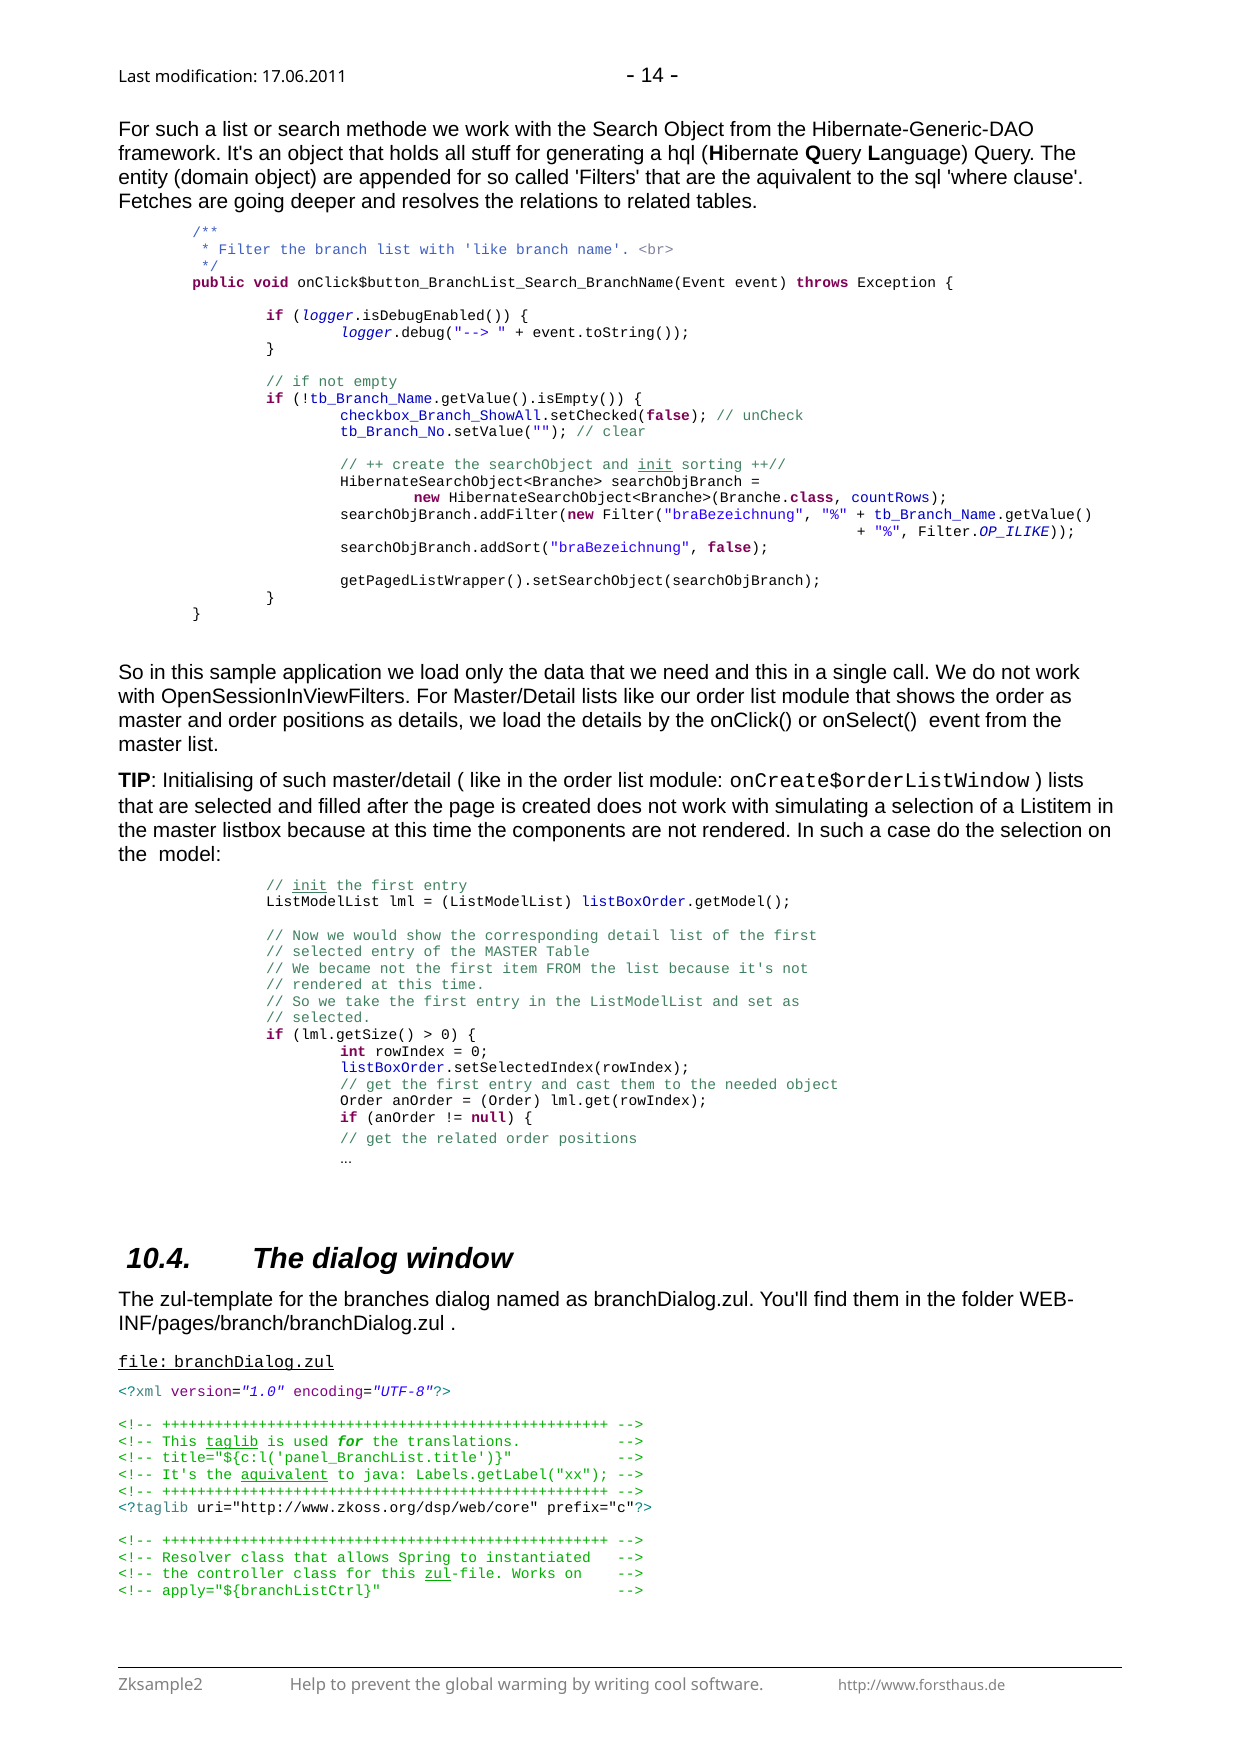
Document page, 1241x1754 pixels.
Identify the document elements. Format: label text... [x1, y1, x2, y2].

text getPagedListWrapper().setSearchObject(searchObjBranch); [118, 573, 1122, 590]
text <!-- +++++++++++++++++++++++++++++++++++++++++++++++++++ --> [118, 1418, 1122, 1434]
text if (anOrder != null) { [118, 1110, 1122, 1127]
text /** [118, 226, 1122, 242]
text logger.debug("--> " + event.toString()); [118, 325, 1122, 342]
text // We became not the first item FROM the list because it's not [118, 961, 1122, 977]
text tb_Branch_No.setValue(""); // clear [118, 424, 1122, 441]
text <!-- title="${c:l('panel_BranchList.title')}" --> [118, 1451, 1122, 1467]
text // selected. [118, 1011, 1122, 1027]
text <!-- apply="${branchListCtrl}" --> [118, 1583, 1122, 1600]
text } [118, 342, 1122, 358]
text HibernateSearchObject<Branche> searchObjBranch = [118, 474, 1122, 491]
text ... [118, 1150, 1122, 1167]
text <?taglib uri="http://www.zkoss.org/dsp/web/core" prefix="c"?> [118, 1500, 1122, 1517]
text // init the first entry [118, 878, 1122, 895]
text <!-- It's the aquivalent to java: Labels.getLabel("xx"); --> [118, 1467, 1122, 1484]
subtitle The dialog window [118, 1241, 1122, 1274]
text Order anOrder = (Order) lml.get(rowIndex); [118, 1093, 1122, 1110]
text <!-- This taglib is used for the translations. --> [118, 1434, 1122, 1451]
text if (!tb_Branch_Name.getValue().isEmpty()) { [118, 391, 1122, 408]
text <?xml version="1.0" encoding="UTF-8"?> [118, 1384, 1122, 1401]
text searchObjBranch.addSort("braBezeichnung", false); [118, 540, 1122, 557]
text // So we take the first entry in the ListModelList and set as [118, 994, 1122, 1011]
text if (lml.getSize() > 0) { [118, 1027, 1122, 1044]
text searchObjBranch.addFilter(new Filter("braBezeichnung", "%" + tb_Branch_Name.getValue() [118, 507, 1122, 524]
text // selected entry of the MASTER Table [118, 944, 1122, 961]
text // ++ create the searchObject and init sorting ++// [118, 457, 1122, 474]
text // Now we would show the corresponding detail list of the first [118, 928, 1122, 944]
text checkbox_Branch_ShowAll.setChecked(false); // unCheck [118, 408, 1122, 424]
text TIP: Initialising of such master/detail ( like in the order list module: onCreate$orderListWindow ) lists that are selected and filled after the page is created does not work with simulating a selection of a Listitem in the master listbox because at this time the components are not rendered. In such a case do the selection on the model: [118, 768, 1122, 866]
text <!-- Resolver class that allows Spring to instantiated --> [118, 1550, 1122, 1567]
text file: branchDialog.zul [118, 1347, 1122, 1372]
text // if not empty [118, 375, 1122, 391]
text new HibernateSearchObject<Branche>(Branche.class, countRows); [118, 491, 1122, 507]
text if (logger.isDebugEnabled()) { [118, 308, 1122, 325]
text So in this sample application we load only the data that we need and this in a single call. We do not work with OpenSessionInViewFilters. For Master/Detail lists like our order list module that shows the order as master and order positions as details, we load the details by the onClick() or onSelect() event from the master list. [118, 659, 1122, 755]
text * Filter the branch list with 'like branch name'. <br> [118, 242, 1122, 259]
text <!-- the controller class for this zul-file. Works on --> [118, 1567, 1122, 1583]
text For such a list or search methode we work with the Search Object from the Hibernate-Generic-DAO framework. It's an object that holds all stuff for generating a hql (Hibernate Query Language) Query. The entity (domain object) are appended for so called 'Filters' that are the aquivalent to the sql 'where clause'. Fetches are going deeper and resolves the relations to related tables. [118, 117, 1122, 213]
text + "%", Filter.OP_ILIKE)); [118, 524, 1122, 540]
text <!-- +++++++++++++++++++++++++++++++++++++++++++++++++++ --> [118, 1484, 1122, 1500]
text // get the related order positions [118, 1127, 1122, 1150]
text // get the first entry and cast them to the needed object [118, 1077, 1122, 1093]
text // rendered at this time. [118, 977, 1122, 994]
text public void onClick$button_BranchList_Search_BranchName(Event event) throws Exception { [118, 275, 1122, 292]
text } [118, 590, 1122, 607]
text listBoxOrder.setSelectedIndex(rowIndex); [118, 1060, 1122, 1077]
text <!-- +++++++++++++++++++++++++++++++++++++++++++++++++++ --> [118, 1533, 1122, 1550]
text ListModelList lml = (ListModelList) listBoxOrder.getModel(); [118, 895, 1122, 911]
text */ [118, 259, 1122, 275]
text int rowIndex = 0; [118, 1044, 1122, 1060]
text The zul-template for the branches dialog named as branchDialog.zul. You'll find them in the folder WEB-INF/pages/branch/branchDialog.zul . [118, 1287, 1122, 1335]
text } [118, 607, 1122, 623]
